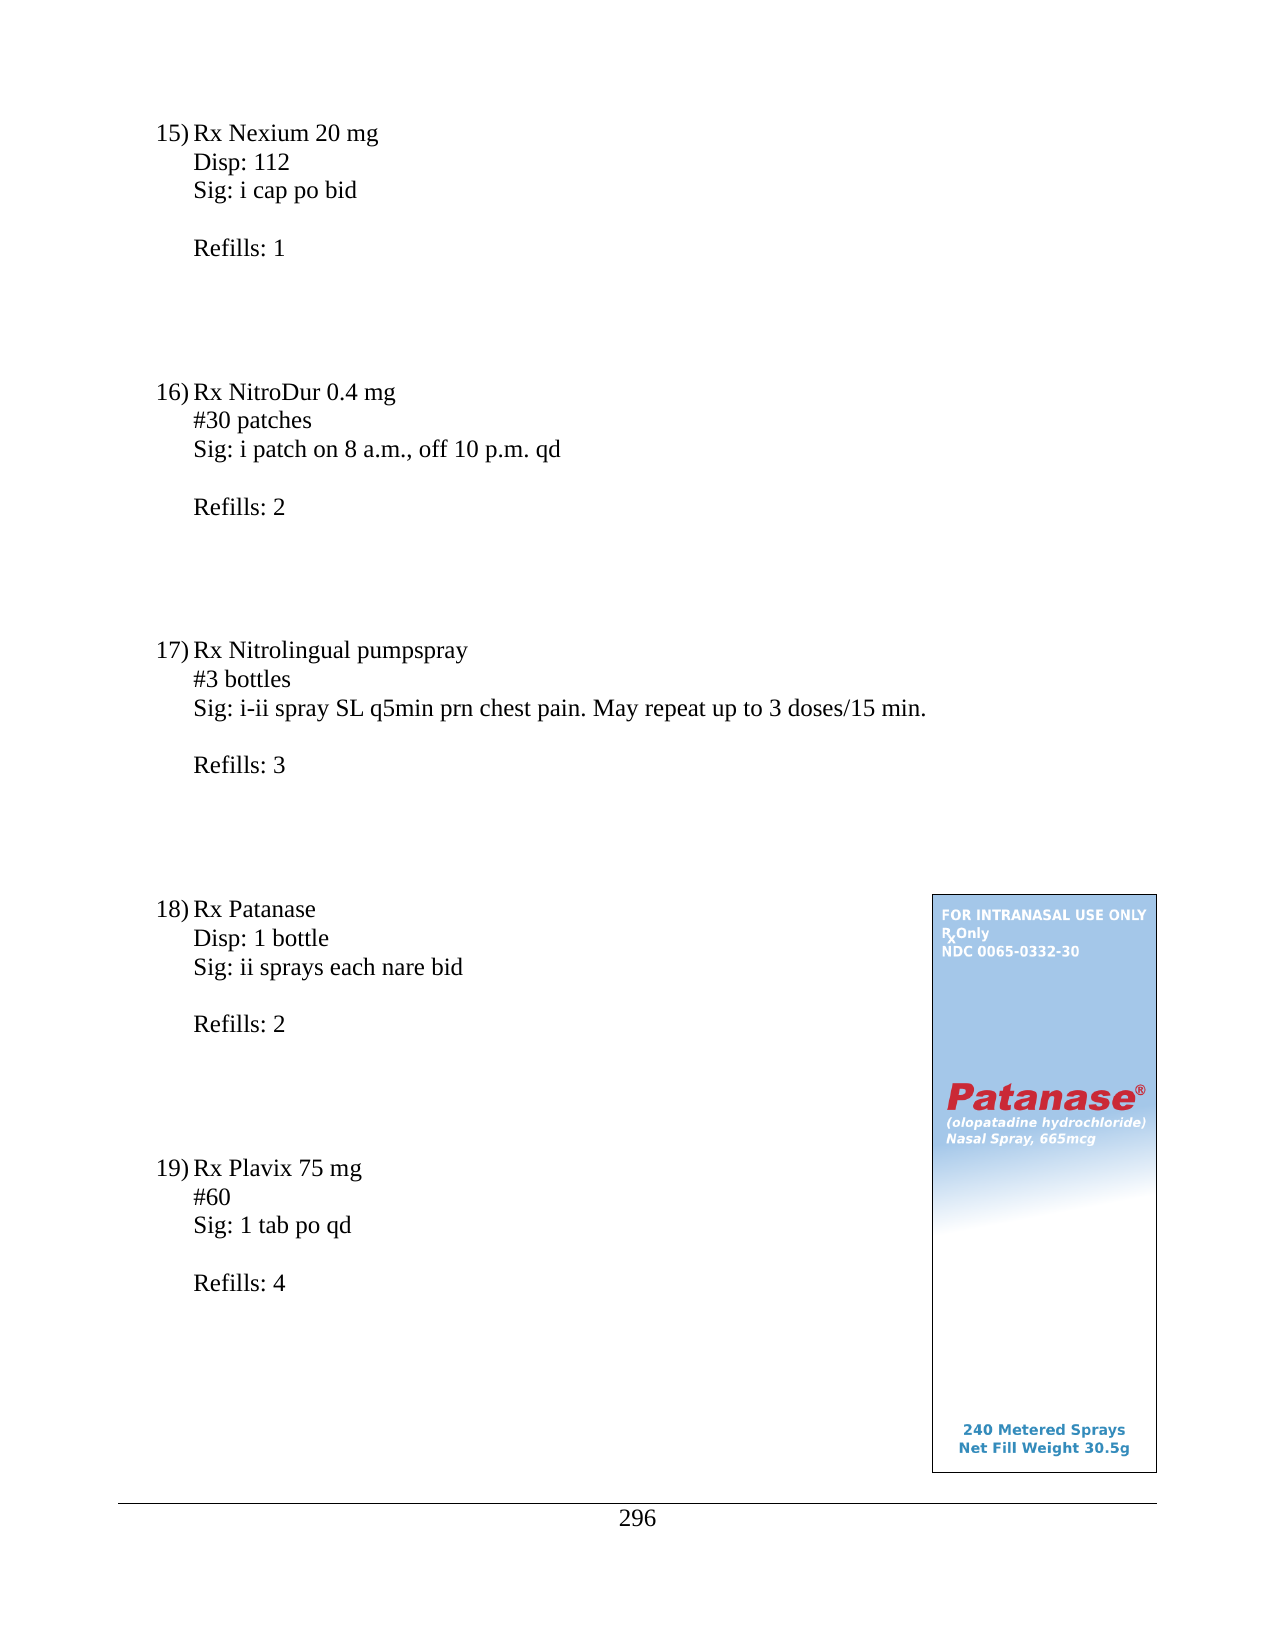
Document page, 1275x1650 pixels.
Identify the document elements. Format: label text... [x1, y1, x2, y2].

list Sig: i-ii spray SL q5min prn chest pain. May repeat up to 3 doses/15 min. [156, 693, 1157, 722]
list Sig: i patch on 8 a.m., off 10 p.m. qd [156, 434, 1157, 463]
list Sig: ii sprays each nare bid [156, 952, 932, 981]
text Refills: 1 [118, 233, 1157, 262]
list Rx Nexium 20 mg [156, 118, 1157, 147]
list Disp: 1 bottle [156, 923, 932, 952]
text Refills: 4 [118, 1268, 932, 1297]
list Rx Patanase [156, 894, 932, 923]
list #60 [156, 1182, 932, 1211]
text Refills: 3 [118, 751, 1157, 779]
list Sig: 1 tab po qd [156, 1211, 932, 1239]
list #3 bottles [156, 664, 1157, 693]
text Refills: 2 [118, 492, 1157, 521]
list Sig: i cap po bid [156, 176, 1157, 204]
text Refills: 2 [118, 1009, 932, 1038]
list #30 patches [156, 406, 1157, 434]
list Rx Plavix 75 mg [156, 1153, 932, 1182]
list Rx Nitrolingual pumpspray [156, 636, 1157, 664]
list Disp: 112 [156, 147, 1157, 176]
picture [933, 895, 1156, 1472]
list Rx NitroDur 0.4 mg [156, 377, 1157, 406]
